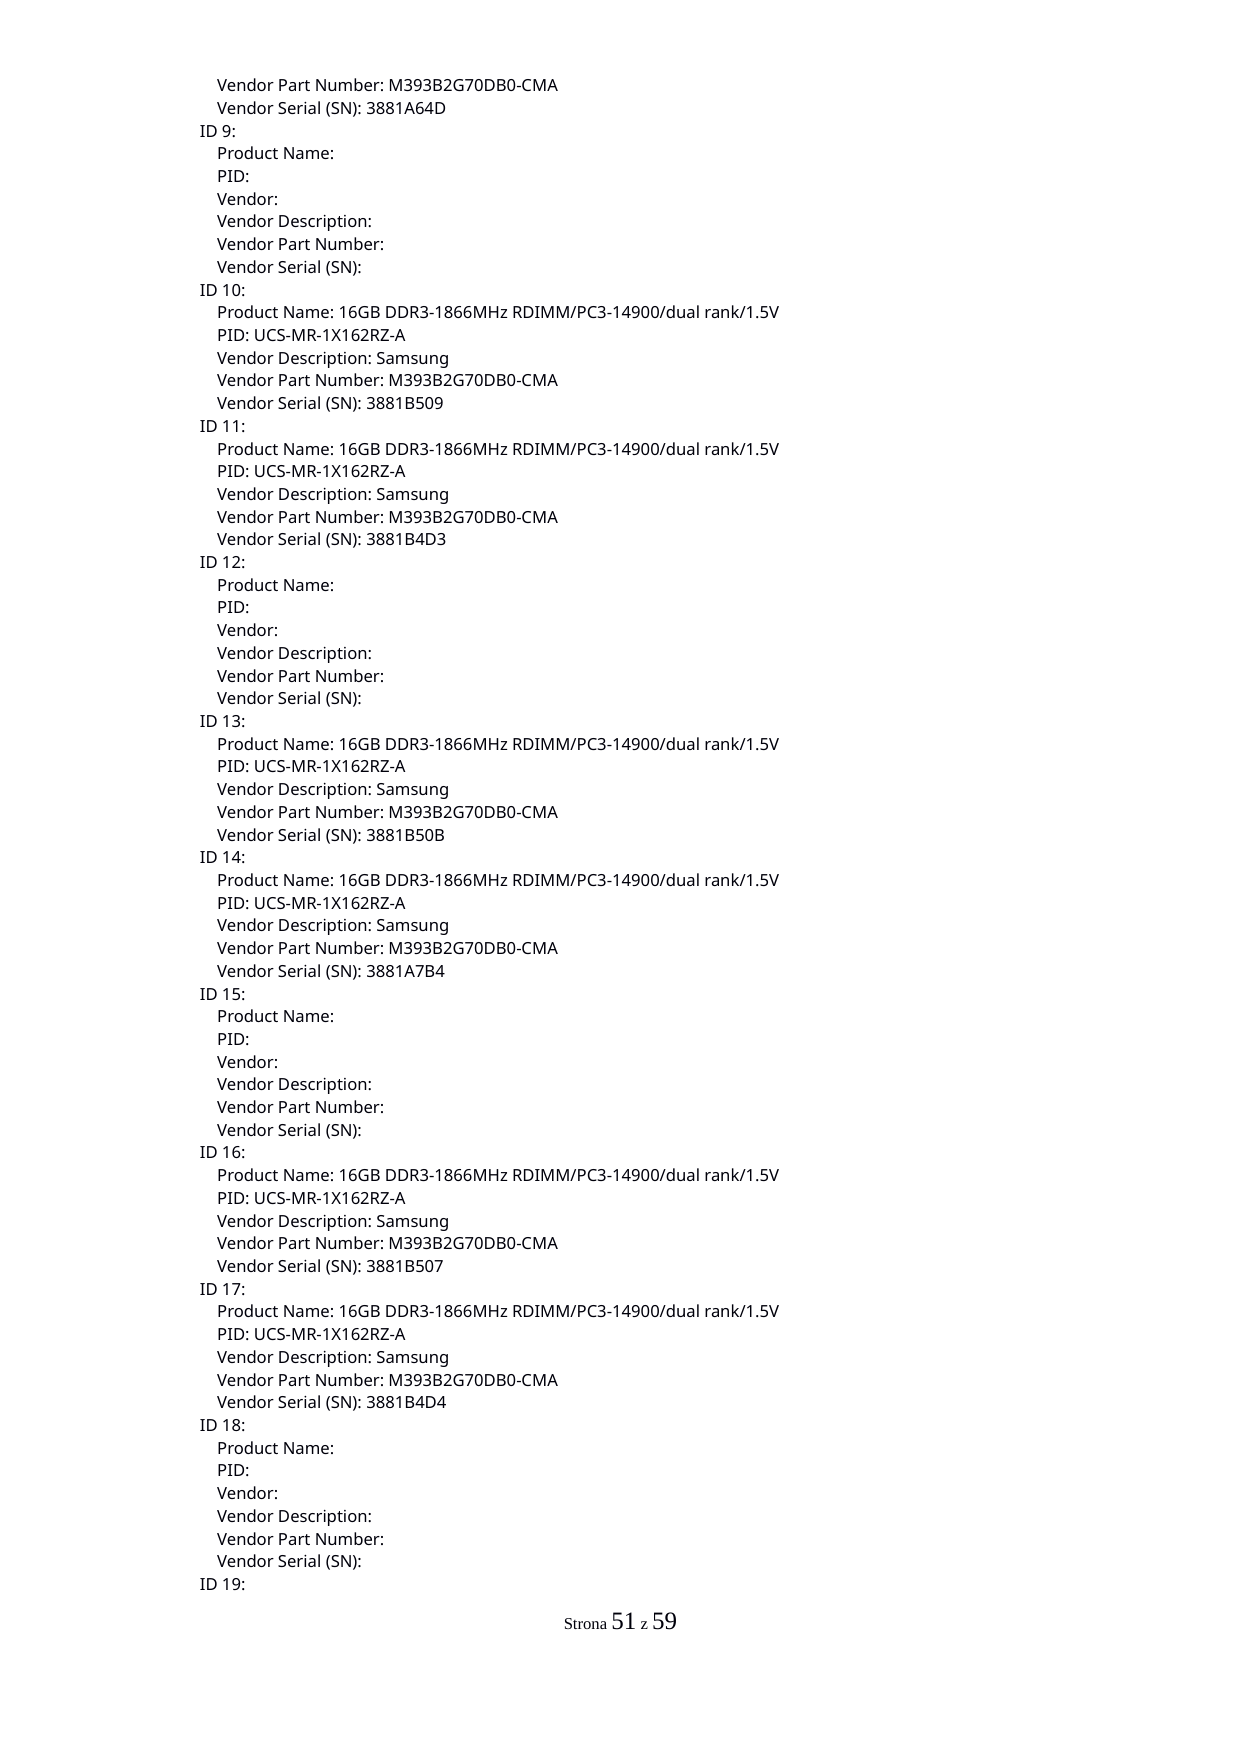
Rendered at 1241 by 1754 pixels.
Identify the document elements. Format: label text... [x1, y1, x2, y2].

text Vendor Serial (SN): 3881A7B4 [148, 959, 1093, 982]
text Vendor Description: Samsung [148, 1345, 1093, 1368]
text PID: [148, 596, 1093, 619]
text Vendor: [148, 619, 1093, 641]
text Vendor Serial (SN): 3881A64D [148, 96, 1093, 119]
text ID 13: [148, 709, 1093, 732]
text Vendor Part Number: M393B2G70DB0-CMA [148, 800, 1093, 823]
text Product Name: [148, 1436, 1093, 1459]
text Vendor Part Number: [148, 1527, 1093, 1550]
text Vendor Serial (SN): [148, 1118, 1093, 1141]
text PID: [148, 1459, 1093, 1482]
text PID: UCS-MR-1X162RZ-A [148, 755, 1093, 778]
text Product Name: 16GB DDR3-1866MHz RDIMM/PC3-14900/dual rank/1.5V [148, 1164, 1093, 1186]
text Vendor Serial (SN): 3881B509 [148, 392, 1093, 414]
text Vendor Part Number: M393B2G70DB0-CMA [148, 937, 1093, 959]
text PID: [148, 164, 1093, 187]
text Vendor Description: [148, 210, 1093, 233]
text Vendor Part Number: [148, 664, 1093, 687]
text Vendor Description: Samsung [148, 482, 1093, 505]
text Vendor Description: [148, 1504, 1093, 1527]
text Vendor Part Number: [148, 1096, 1093, 1118]
text Vendor Part Number: M393B2G70DB0-CMA [148, 1368, 1093, 1391]
text Product Name: [148, 573, 1093, 596]
text Vendor Part Number: M393B2G70DB0-CMA [148, 1232, 1093, 1254]
text Vendor Description: Samsung [148, 1209, 1093, 1232]
text Product Name: [148, 1005, 1093, 1027]
text Vendor Description: Samsung [148, 914, 1093, 937]
text ID 17: [148, 1277, 1093, 1300]
text Vendor Serial (SN): [148, 1550, 1093, 1572]
text ID 16: [148, 1141, 1093, 1164]
text Product Name: 16GB DDR3-1866MHz RDIMM/PC3-14900/dual rank/1.5V [148, 301, 1093, 323]
text Product Name: 16GB DDR3-1866MHz RDIMM/PC3-14900/dual rank/1.5V [148, 732, 1093, 755]
text Vendor: [148, 187, 1093, 210]
text Vendor Description: [148, 1073, 1093, 1096]
text ID 19: [148, 1572, 1093, 1595]
text Vendor Serial (SN): 3881B4D3 [148, 528, 1093, 551]
text Vendor Part Number: [148, 233, 1093, 255]
text PID: [148, 1027, 1093, 1050]
text Vendor Serial (SN): 3881B50B [148, 823, 1093, 846]
text Vendor Serial (SN): [148, 687, 1093, 709]
text PID: UCS-MR-1X162RZ-A [148, 323, 1093, 346]
text ID 18: [148, 1413, 1093, 1436]
text Product Name: 16GB DDR3-1866MHz RDIMM/PC3-14900/dual rank/1.5V [148, 868, 1093, 891]
text PID: UCS-MR-1X162RZ-A [148, 1186, 1093, 1209]
text Vendor: [148, 1482, 1093, 1504]
text Vendor Part Number: M393B2G70DB0-CMA [148, 74, 1093, 96]
text Vendor Description: [148, 641, 1093, 664]
text PID: UCS-MR-1X162RZ-A [148, 460, 1093, 482]
text Vendor Serial (SN): [148, 255, 1093, 278]
text Vendor Description: Samsung [148, 346, 1093, 369]
text Vendor Description: Samsung [148, 778, 1093, 800]
text Vendor Serial (SN): 3881B4D4 [148, 1391, 1093, 1413]
text PID: UCS-MR-1X162RZ-A [148, 891, 1093, 914]
text ID 12: [148, 551, 1093, 573]
text PID: UCS-MR-1X162RZ-A [148, 1323, 1093, 1345]
text Vendor Serial (SN): 3881B507 [148, 1254, 1093, 1277]
text Vendor: [148, 1050, 1093, 1073]
text Product Name: 16GB DDR3-1866MHz RDIMM/PC3-14900/dual rank/1.5V [148, 1300, 1093, 1323]
text ID 10: [148, 278, 1093, 301]
text Product Name: 16GB DDR3-1866MHz RDIMM/PC3-14900/dual rank/1.5V [148, 437, 1093, 460]
text ID 11: [148, 414, 1093, 437]
text Product Name: [148, 142, 1093, 164]
text Vendor Part Number: M393B2G70DB0-CMA [148, 369, 1093, 392]
text ID 15: [148, 982, 1093, 1005]
text ID 14: [148, 846, 1093, 868]
text ID 9: [148, 119, 1093, 142]
text Vendor Part Number: M393B2G70DB0-CMA [148, 505, 1093, 528]
